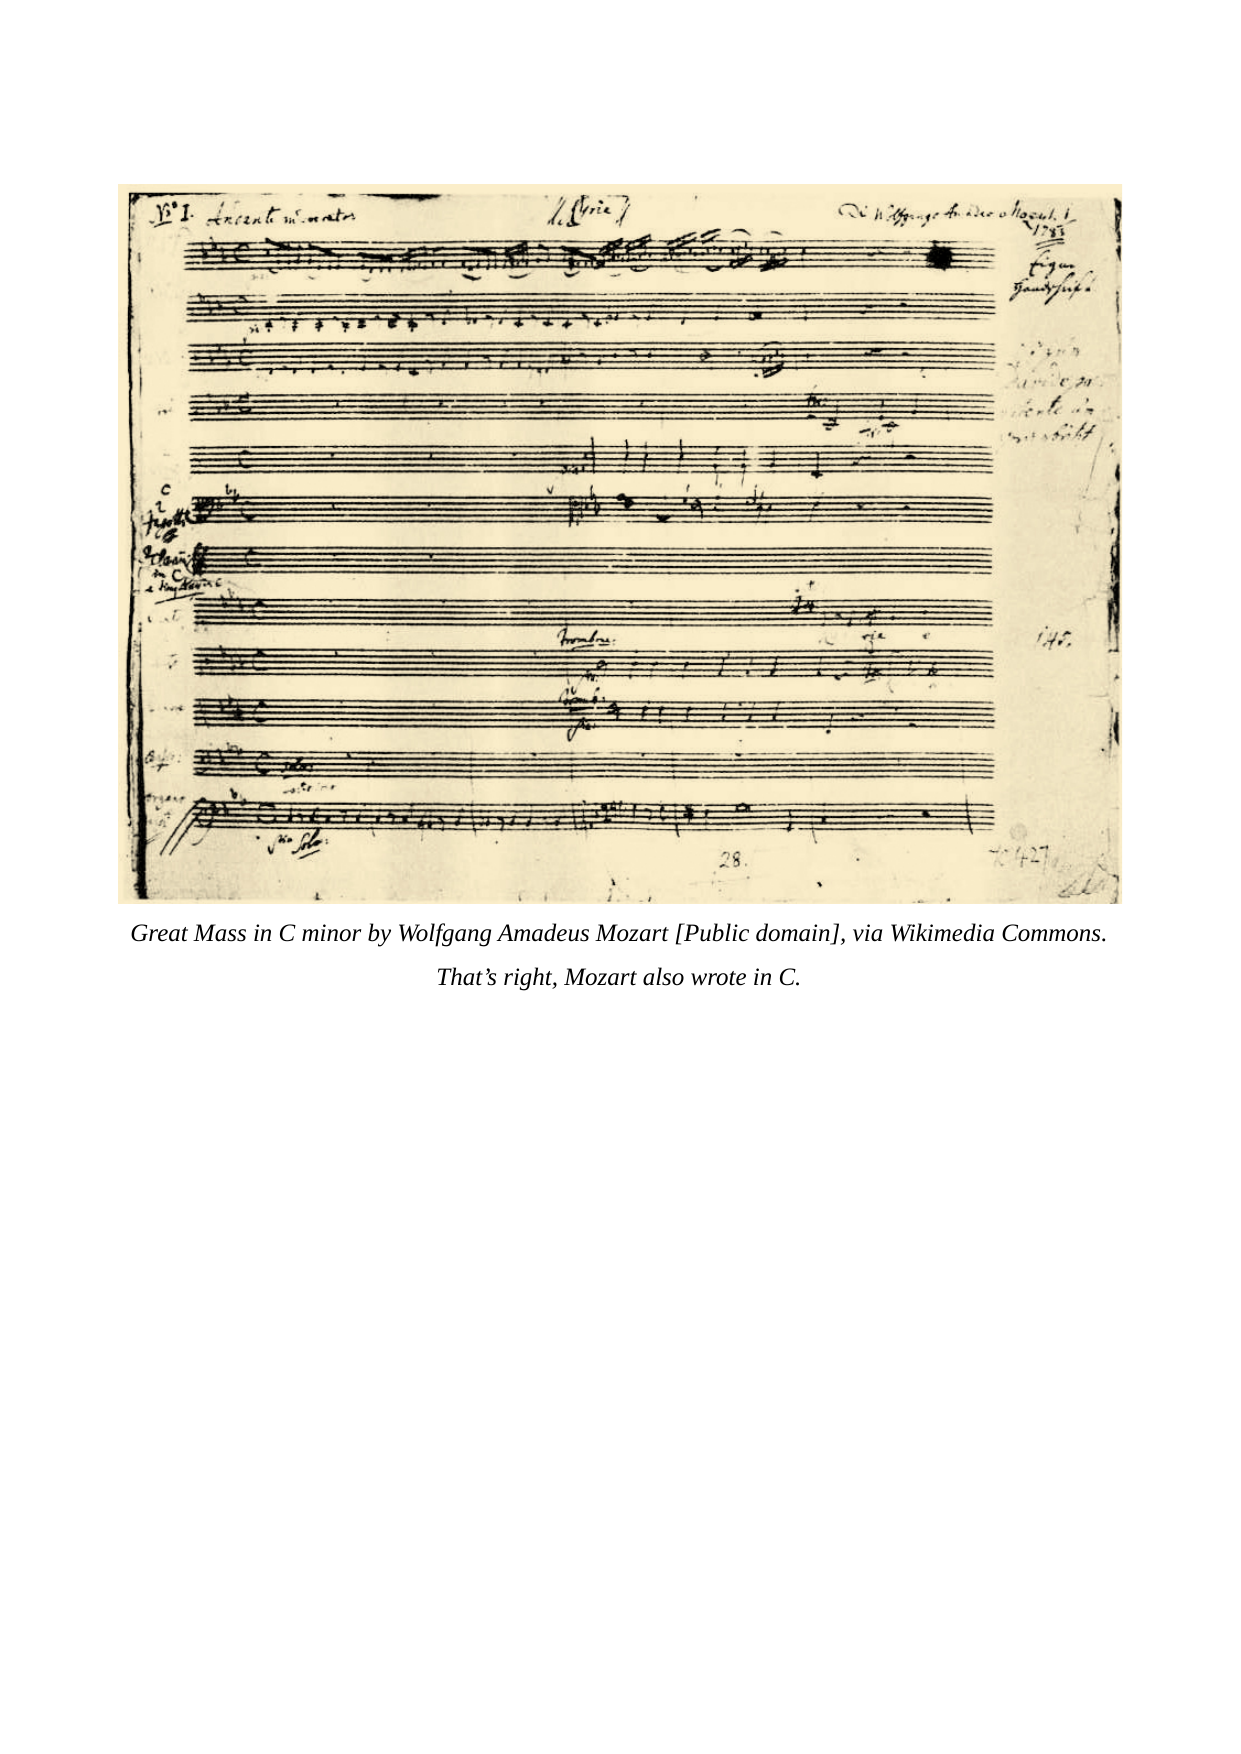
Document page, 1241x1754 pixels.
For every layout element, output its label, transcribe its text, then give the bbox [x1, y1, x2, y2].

picture [118, 184, 1123, 904]
text Great Mass in C minor by Wolfgang Amadeus Mozart [Public domain], via Wikimedia Commons. That’s right, Mozart also wrote in C. [118, 904, 1122, 990]
